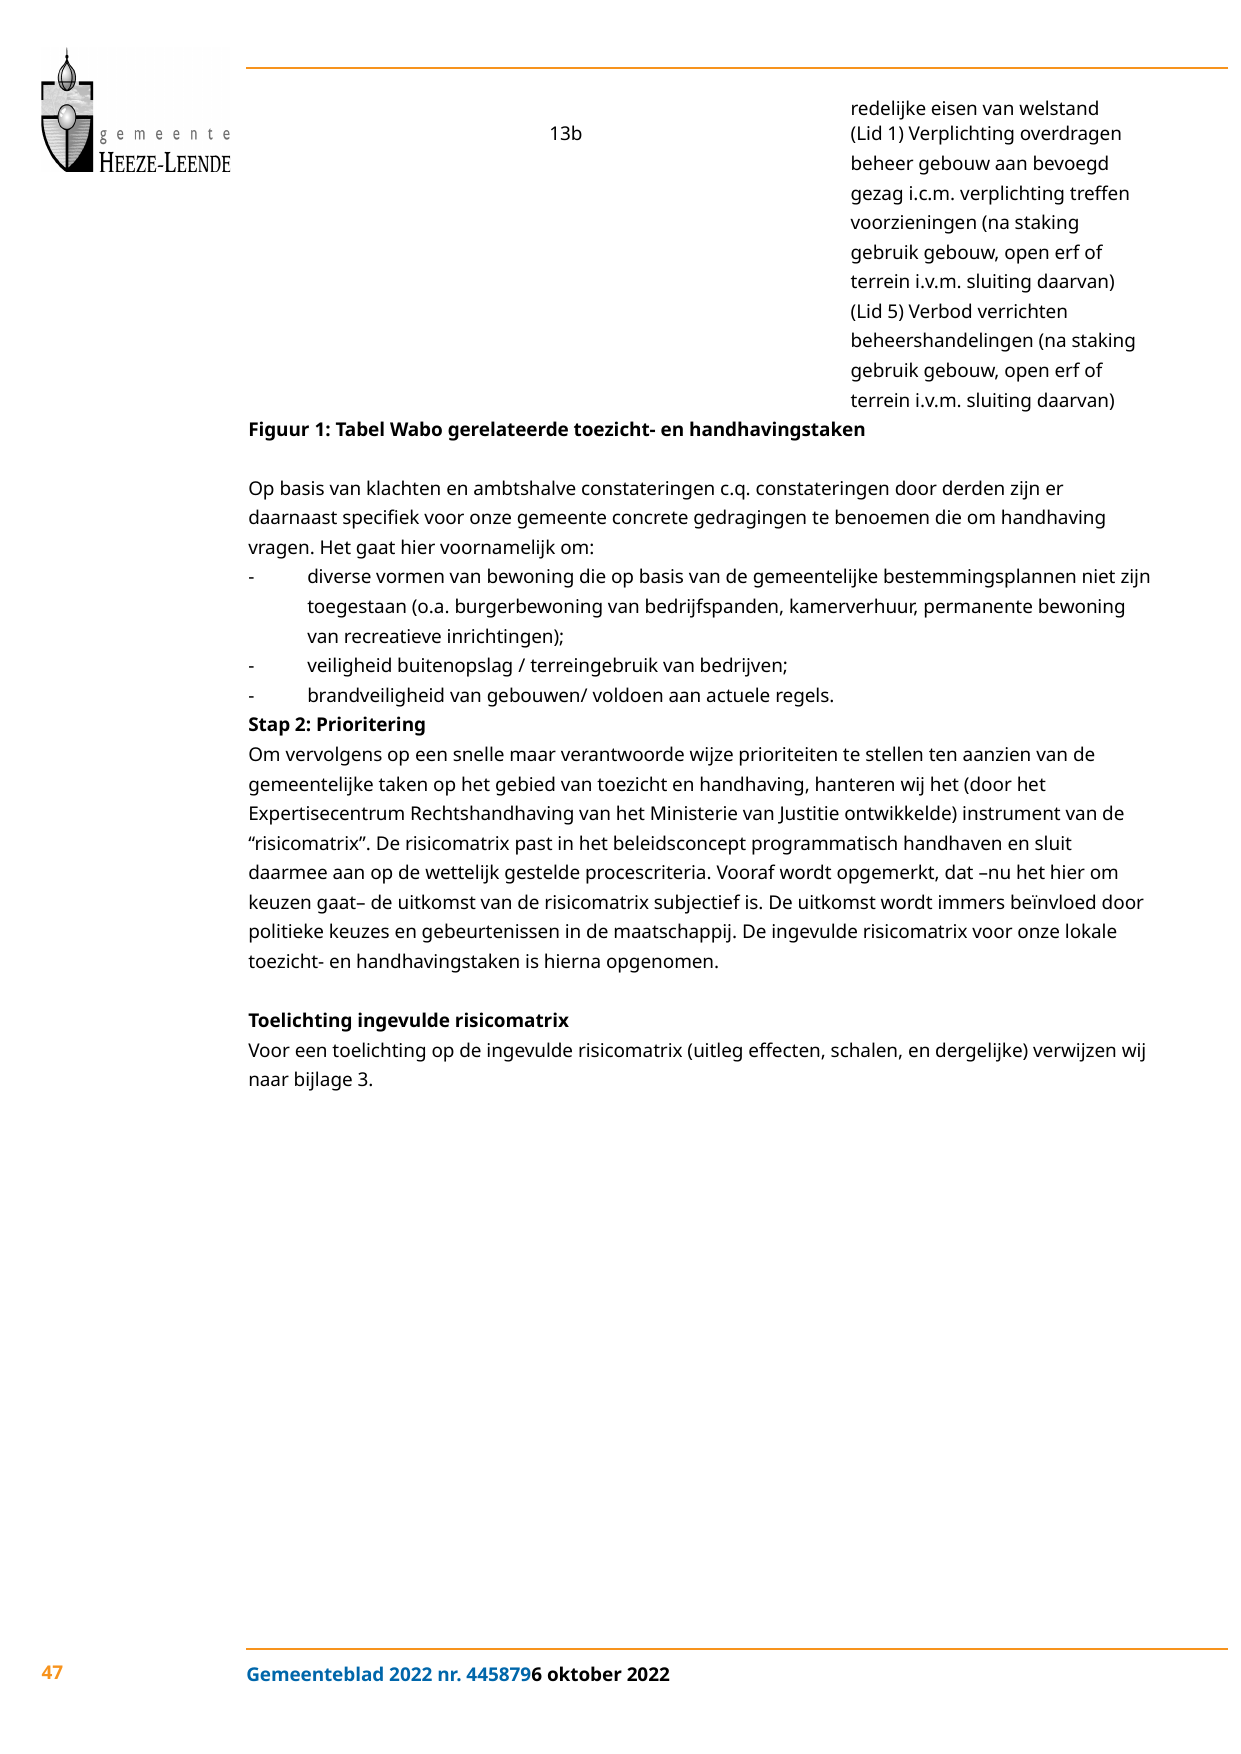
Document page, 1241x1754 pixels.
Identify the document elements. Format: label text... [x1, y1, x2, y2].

text Stap 2: Prioritering [248, 712, 1152, 737]
table_cell redelijke eisen van welstand [850, 95, 1152, 121]
text Om vervolgens op een snelle maar verantwoorde wijze prioriteiten te stellen ten aanzien van de gemeentelijke taken op het gebied van toezicht en handhaving, hanteren wij het (door het Expertisecentrum Rechtshandhaving van het Ministerie van Justitie ontwikkelde) instrument van de “risicomatrix”. De risicomatrix past in het beleidsconcept programmatisch handhaven en sluit daarmee aan op de wettelijk gestelde procescriteria. Vooraf wordt opgemerkt, dat –nu het hier om keuzen gaat– de uitkomst van de risicomatrix subjectief is. De uitkomst wordt immers beïnvloed door politieke keuzes en gebeurtenissen in de maatschappij. De ingevulde risicomatrix voor onze lokale toezicht- en handhavingstaken is hierna opgenomen. [248, 741, 1152, 974]
table_cell [549, 95, 850, 121]
text Voor een toelichting op de ingevulde risicomatrix (uitleg effecten, schalen, en dergelijke) verwijzen wij naar bijlage 3. [248, 1037, 1152, 1092]
table_cell 13b [549, 121, 850, 412]
table_cell [248, 121, 549, 412]
picture [41, 47, 231, 172]
text Op basis van klachten en ambtshalve constateringen c.q. constateringen door derden zijn er daarnaast specifiek voor onze gemeente concrete gedragingen te benoemen die om handhaving vragen. Het gaat hier voornamelijk om: [248, 475, 1152, 560]
list veiligheid buitenopslag / terreingebruik van bedrijven; [248, 652, 1152, 678]
list diverse vormen van bewoning die op basis van de gemeentelijke bestemmingsplannen niet zijn toegestaan (o.a. burgerbewoning van bedrijfspanden, kamerverhuur, permanente bewoning van recreatieve inrichtingen); [248, 564, 1152, 648]
table_cell (Lid 1) Verplichting overdragen beheer gebouw aan bevoegd gezag i.c.m. verplichting treffen voorzieningen (na staking gebruik gebouw, open erf of terrein i.v.m. sluiting daarvan) (Lid 5) Verbod verrichten beheershandelingen (na staking gebruik gebouw, open erf of terrein i.v.m. sluiting daarvan) [850, 121, 1152, 412]
list brandveiligheid van gebouwen/ voldoen aan actuele regels. [248, 682, 1152, 708]
text Figuur 1: Tabel Wabo gerelateerde toezicht- en handhavingstaken [248, 416, 1152, 441]
text Toelichting ingevulde risicomatrix [248, 1007, 1152, 1033]
table_cell [248, 95, 549, 121]
